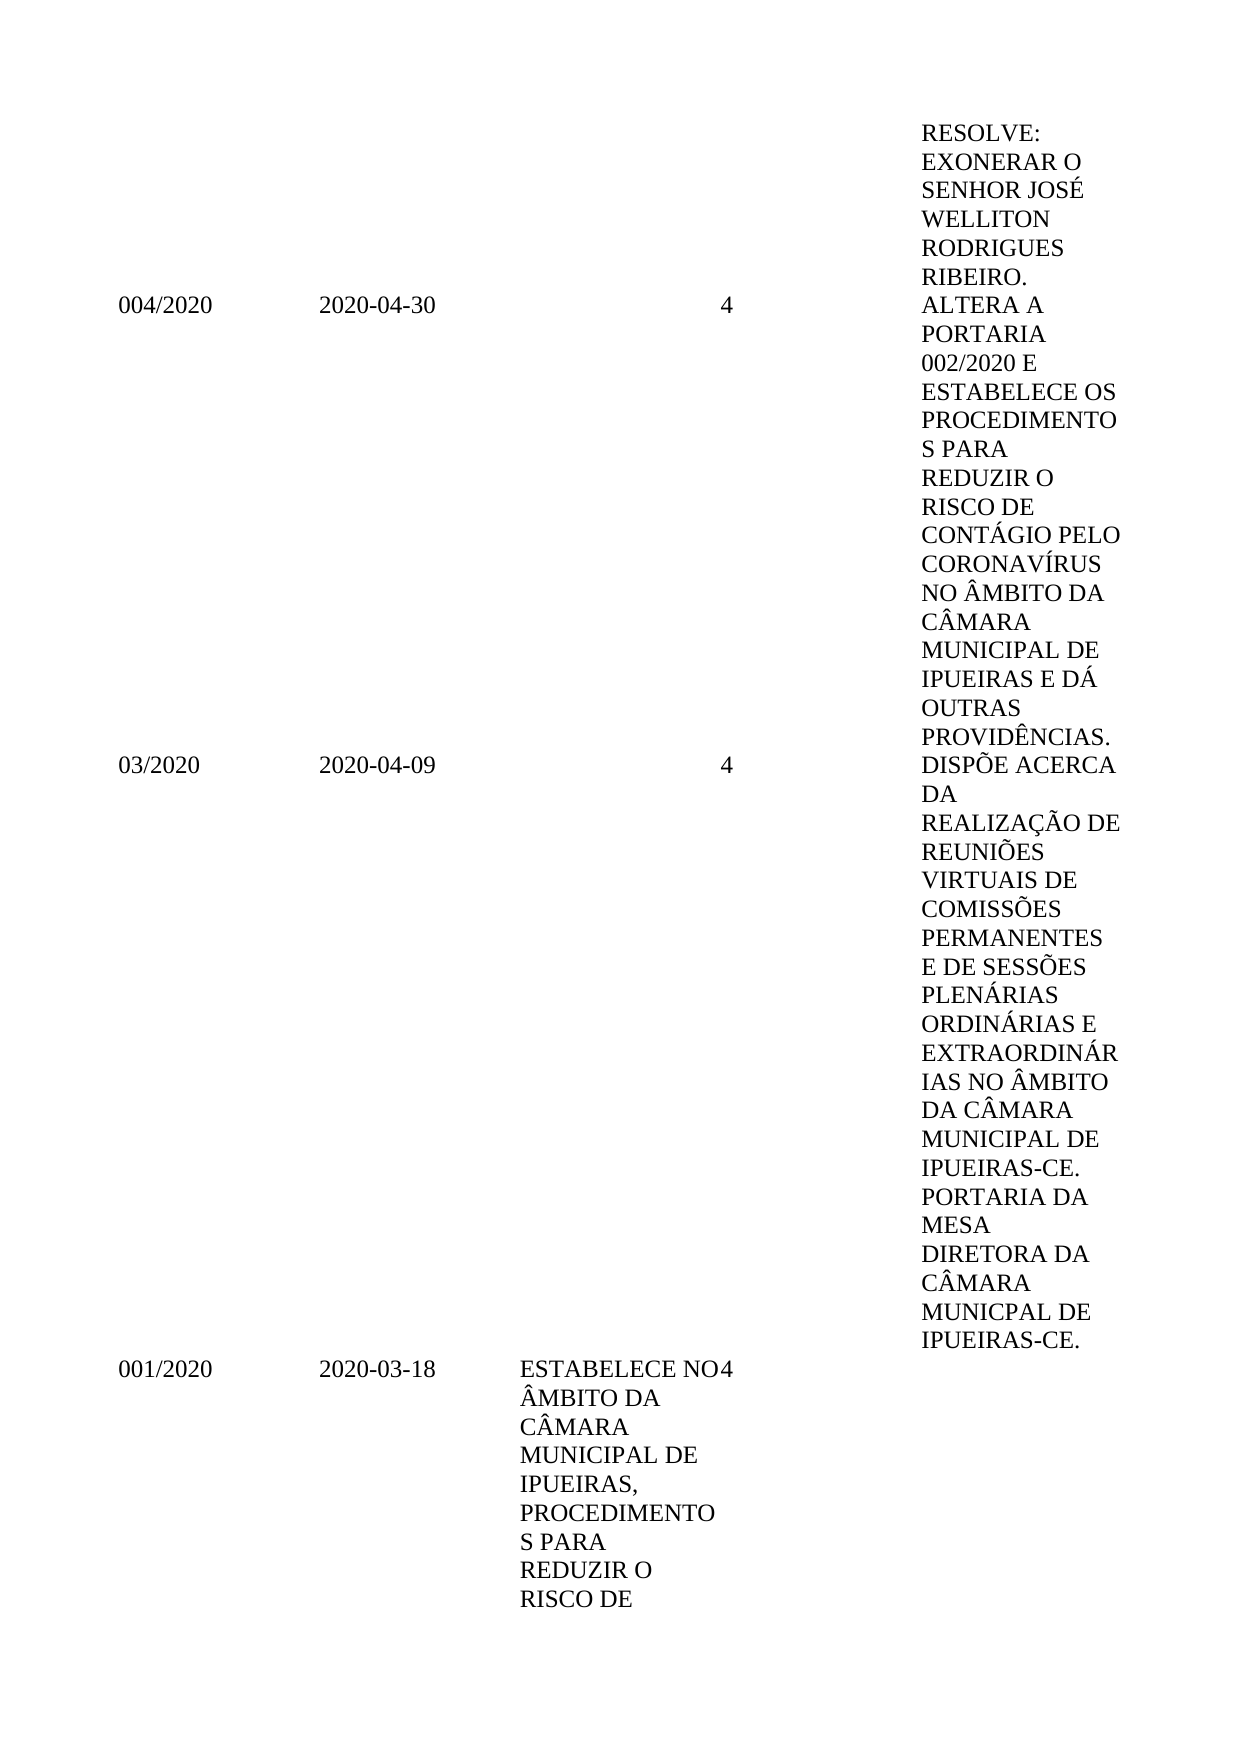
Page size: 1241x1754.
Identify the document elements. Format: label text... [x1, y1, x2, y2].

table_cell 001/2020 [118, 1354, 319, 1613]
table_cell DISPÕE ACERCA DA REALIZAÇÃO DE REUNIÕES VIRTUAIS DE COMISSÕES PERMANENTES E DE SESSÕES PLENÁRIAS ORDINÁRIAS E EXTRAORDINÁRIAS NO ÂMBITO DA CÂMARA MUNICIPAL DE IPUEIRAS-CE. PORTARIA DA MESA DIRETORA DA CÂMARA MUNICPAL DE IPUEIRAS-CE. [921, 751, 1122, 1354]
table_cell 2020-03-18 [319, 1354, 519, 1613]
table_cell [520, 118, 720, 291]
table_cell [319, 118, 519, 291]
table_cell [118, 118, 319, 291]
table_cell [720, 118, 921, 291]
table_cell 03/2020 [118, 751, 319, 1354]
table_cell ALTERA A PORTARIA 002/2020 E ESTABELECE OS PROCEDIMENTOS PARA REDUZIR O RISCO DE CONTÁGIO PELO CORONAVÍRUS NO ÂMBITO DA CÂMARA MUNICIPAL DE IPUEIRAS E DÁ OUTRAS PROVIDÊNCIAS. [921, 291, 1122, 751]
table_cell 4 [720, 751, 921, 1354]
table_cell RESOLVE: EXONERAR O SENHOR JOSÉ WELLITON RODRIGUES RIBEIRO. [921, 118, 1122, 291]
table_cell ESTABELECE NO ÂMBITO DA CÂMARA MUNICIPAL DE IPUEIRAS, PROCEDIMENTOS PARA REDUZIR O RISCO DE [520, 1354, 720, 1613]
table_cell 004/2020 [118, 291, 319, 751]
table_cell [921, 1354, 1122, 1613]
table_cell 2020-04-30 [319, 291, 519, 751]
table_cell [520, 291, 720, 751]
table_cell 2020-04-09 [319, 751, 519, 1354]
table_cell 4 [720, 1354, 921, 1613]
table_cell [520, 751, 720, 1354]
table_cell 4 [720, 291, 921, 751]
